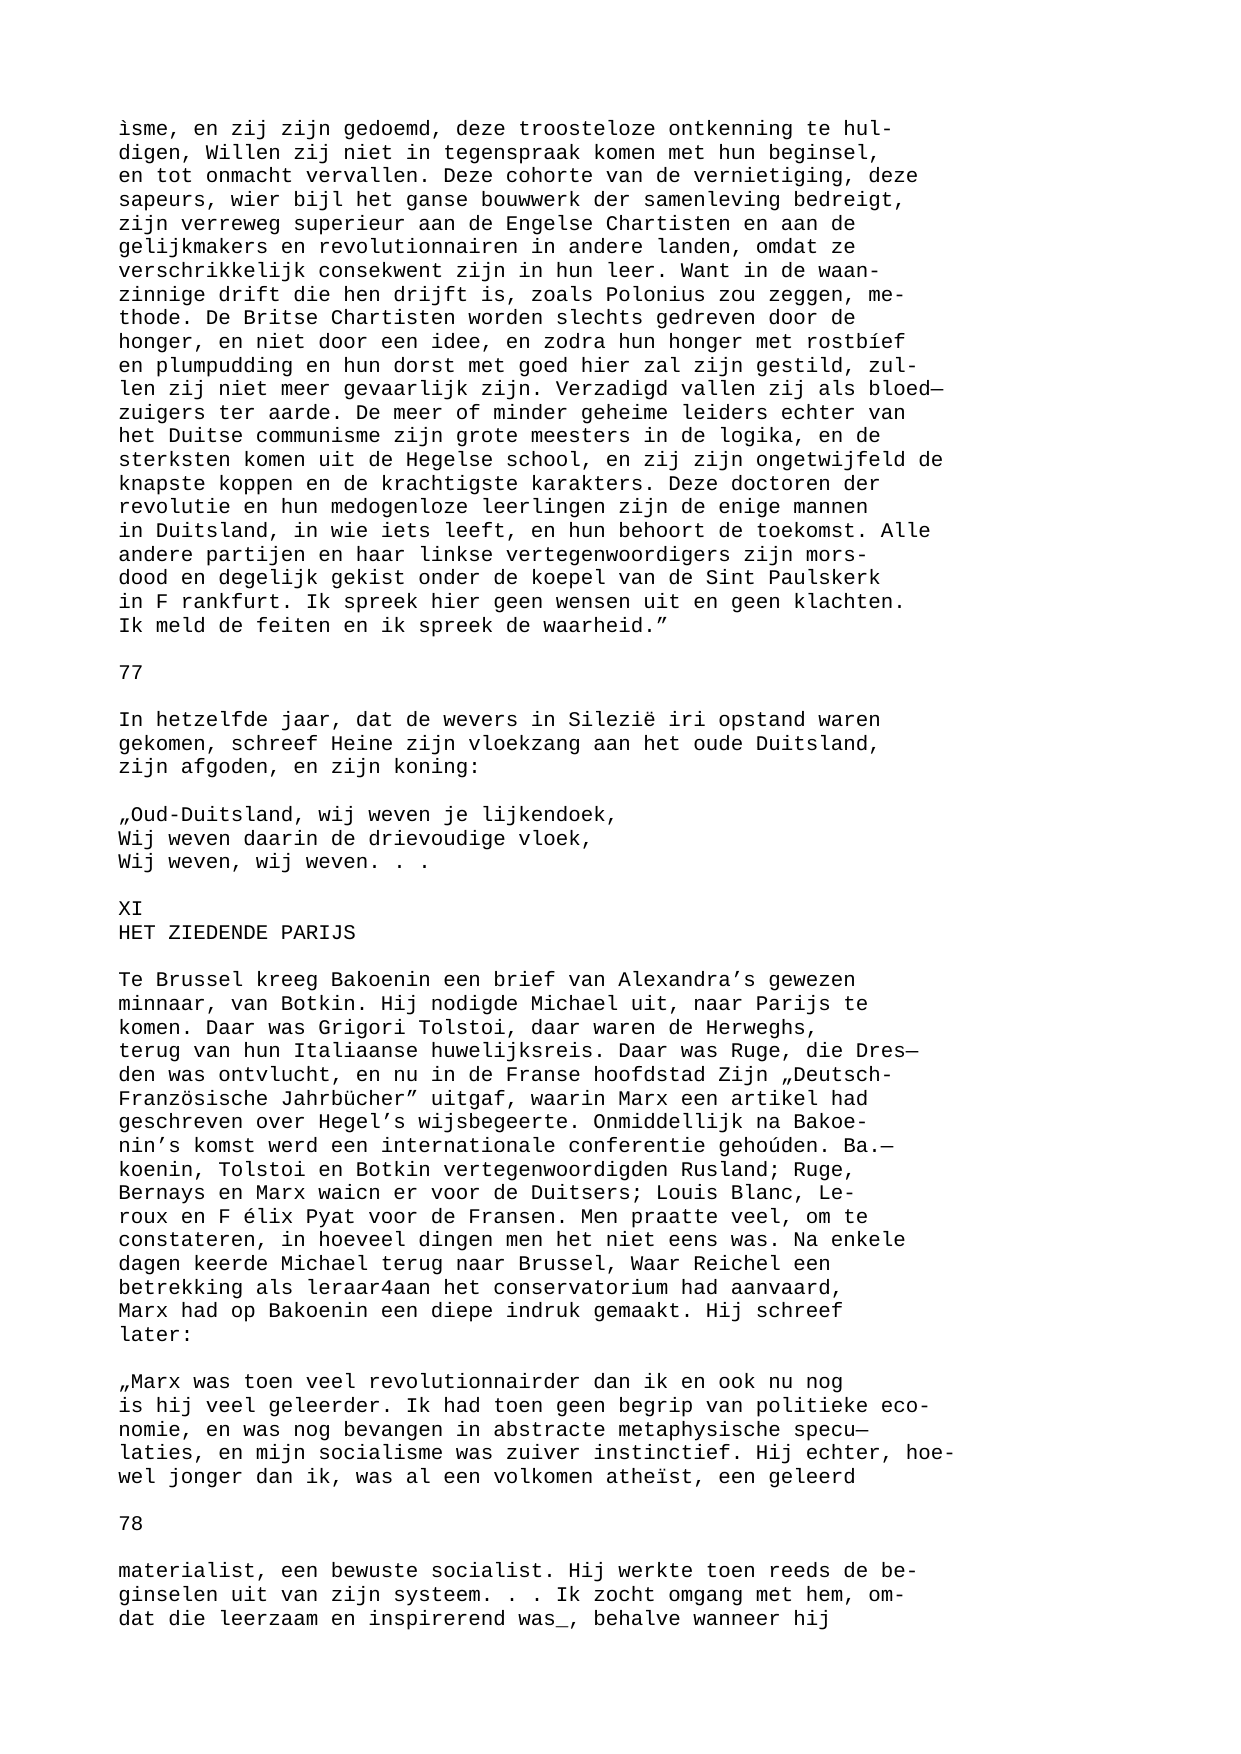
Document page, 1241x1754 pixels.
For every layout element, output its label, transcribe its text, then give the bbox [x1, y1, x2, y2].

text andere partijen en haar linkse vertegenwoordigers zijn mors- [118, 544, 1122, 567]
text Marx had op Bakoenin een diepe indruk gemaakt. Hij schreef [118, 1300, 1122, 1324]
text zijn afgoden, en zijn koning: [118, 757, 1122, 780]
text digen, Willen zij niet in tegenspraak komen met hun beginsel, [118, 142, 1122, 165]
text constateren, in hoeveel dingen men het niet eens was. Na enkele [118, 1229, 1122, 1253]
text het Duitse communisme zijn grote meesters in de logika, en de [118, 426, 1122, 449]
text komen. Daar was Grigori Tolstoi, daar waren de Herweghs, [118, 1017, 1122, 1040]
text revolutie en hun medogenloze leerlingen zijn de enige mannen [118, 496, 1122, 520]
text nin’s komst werd een internationale conferentie gehoúden. Ba.— [118, 1135, 1122, 1158]
text ìsme, en zij zijn gedoemd, deze troosteloze ontkenning te hul- [118, 118, 1122, 142]
text betrekking als leraar4aan het conservatorium had aanvaard, [118, 1277, 1122, 1300]
text wel jonger dan ik, was al een volkomen atheïst, een geleerd [118, 1466, 1122, 1489]
text in Duitsland, in wie iets leeft, en hun behoort de toekomst. Alle [118, 520, 1122, 544]
text geschreven over Hegel’s wijsbegeerte. Onmiddellijk na Bakoe- [118, 1111, 1122, 1135]
text den was ontvlucht, en nu in de Franse hoofdstad Zijn „Deutsch- [118, 1064, 1122, 1088]
text XI [118, 898, 1122, 922]
text „Marx was toen veel revolutionnairder dan ik en ook nu nog [118, 1371, 1122, 1395]
text gekomen, schreef Heine zijn vloekzang aan het oude Duitsland, [118, 733, 1122, 757]
text 78 [118, 1513, 1122, 1537]
text minnaar, van Botkin. Hij nodigde Michael uit, naar Parijs te [118, 993, 1122, 1017]
text verschrikkelijk consekwent zijn in hun leer. Want in de waan- [118, 260, 1122, 284]
text Wij weven daarin de drievoudige vloek, [118, 827, 1122, 851]
text roux en F élix Pyat voor de Fransen. Men praatte veel, om te [118, 1206, 1122, 1229]
text sapeurs, wier bijl het ganse bouwwerk der samenleving bedreigt, [118, 189, 1122, 213]
text 77 [118, 662, 1122, 686]
text en tot onmacht vervallen. Deze cohorte van de vernietiging, deze [118, 165, 1122, 189]
text in F rankfurt. Ik spreek hier geen wensen uit en geen klachten. [118, 591, 1122, 615]
text Wij weven, wij weven. . . [118, 851, 1122, 875]
text honger, en niet door een idee, en zodra hun honger met rostbíef [118, 331, 1122, 354]
text nomie, en was nog bevangen in abstracte metaphysische specu— [118, 1419, 1122, 1442]
text Ik meld de feiten en ik spreek de waarheid.” [118, 615, 1122, 638]
text terug van hun Italiaanse huwelijksreis. Daar was Ruge, die Dres— [118, 1040, 1122, 1064]
text zuigers ter aarde. De meer of minder geheime leiders echter van [118, 402, 1122, 426]
text Te Brussel kreeg Bakoenin een brief van Alexandra’s gewezen [118, 969, 1122, 993]
text zijn verreweg superieur aan de Engelse Chartisten en aan de [118, 213, 1122, 236]
text materialist, een bewuste socialist. Hij werkte toen reeds de be- [118, 1561, 1122, 1584]
text thode. De Britse Chartisten worden slechts gedreven door de [118, 307, 1122, 331]
text HET ZIEDENDE PARIJS [118, 922, 1122, 946]
text laties, en mijn socialisme was zuiver instinctief. Hij echter, hoe- [118, 1442, 1122, 1466]
text knapste koppen en de krachtigste karakters. Deze doctoren der [118, 473, 1122, 496]
text Französische Jahrbücher” uitgaf, waarin Marx een artikel had [118, 1088, 1122, 1111]
text gelijkmakers en revolutionnairen in andere landen, omdat ze [118, 236, 1122, 260]
text ginselen uit van zijn systeem. . . Ik zocht omgang met hem, om- [118, 1584, 1122, 1608]
text sterksten komen uit de Hegelse school, en zij zijn ongetwijfeld de [118, 449, 1122, 473]
text koenin, Tolstoi en Botkin vertegenwoordigden Rusland; Ruge, [118, 1158, 1122, 1182]
text zinnige drift die hen drijft is, zoals Polonius zou zeggen, me- [118, 284, 1122, 307]
text en plumpudding en hun dorst met goed hier zal zijn gestild, zul- [118, 354, 1122, 378]
text dagen keerde Michael terug naar Brussel, Waar Reichel een [118, 1253, 1122, 1277]
text dat die leerzaam en inspirerend was_, behalve wanneer hij [118, 1608, 1122, 1631]
text len zij niet meer gevaarlijk zijn. Verzadigd vallen zij als bloed— [118, 378, 1122, 402]
text „Oud-Duitsland, wij weven je lijkendoek, [118, 804, 1122, 827]
text is hij veel geleerder. Ik had toen geen begrip van politieke eco- [118, 1395, 1122, 1419]
text later: [118, 1324, 1122, 1348]
text Bernays en Marx waicn er voor de Duitsers; Louis Blanc, Le- [118, 1182, 1122, 1206]
text dood en degelijk gekist onder de koepel van de Sint Paulskerk [118, 567, 1122, 591]
text In hetzelfde jaar, dat de wevers in Silezië iri opstand waren [118, 709, 1122, 733]
